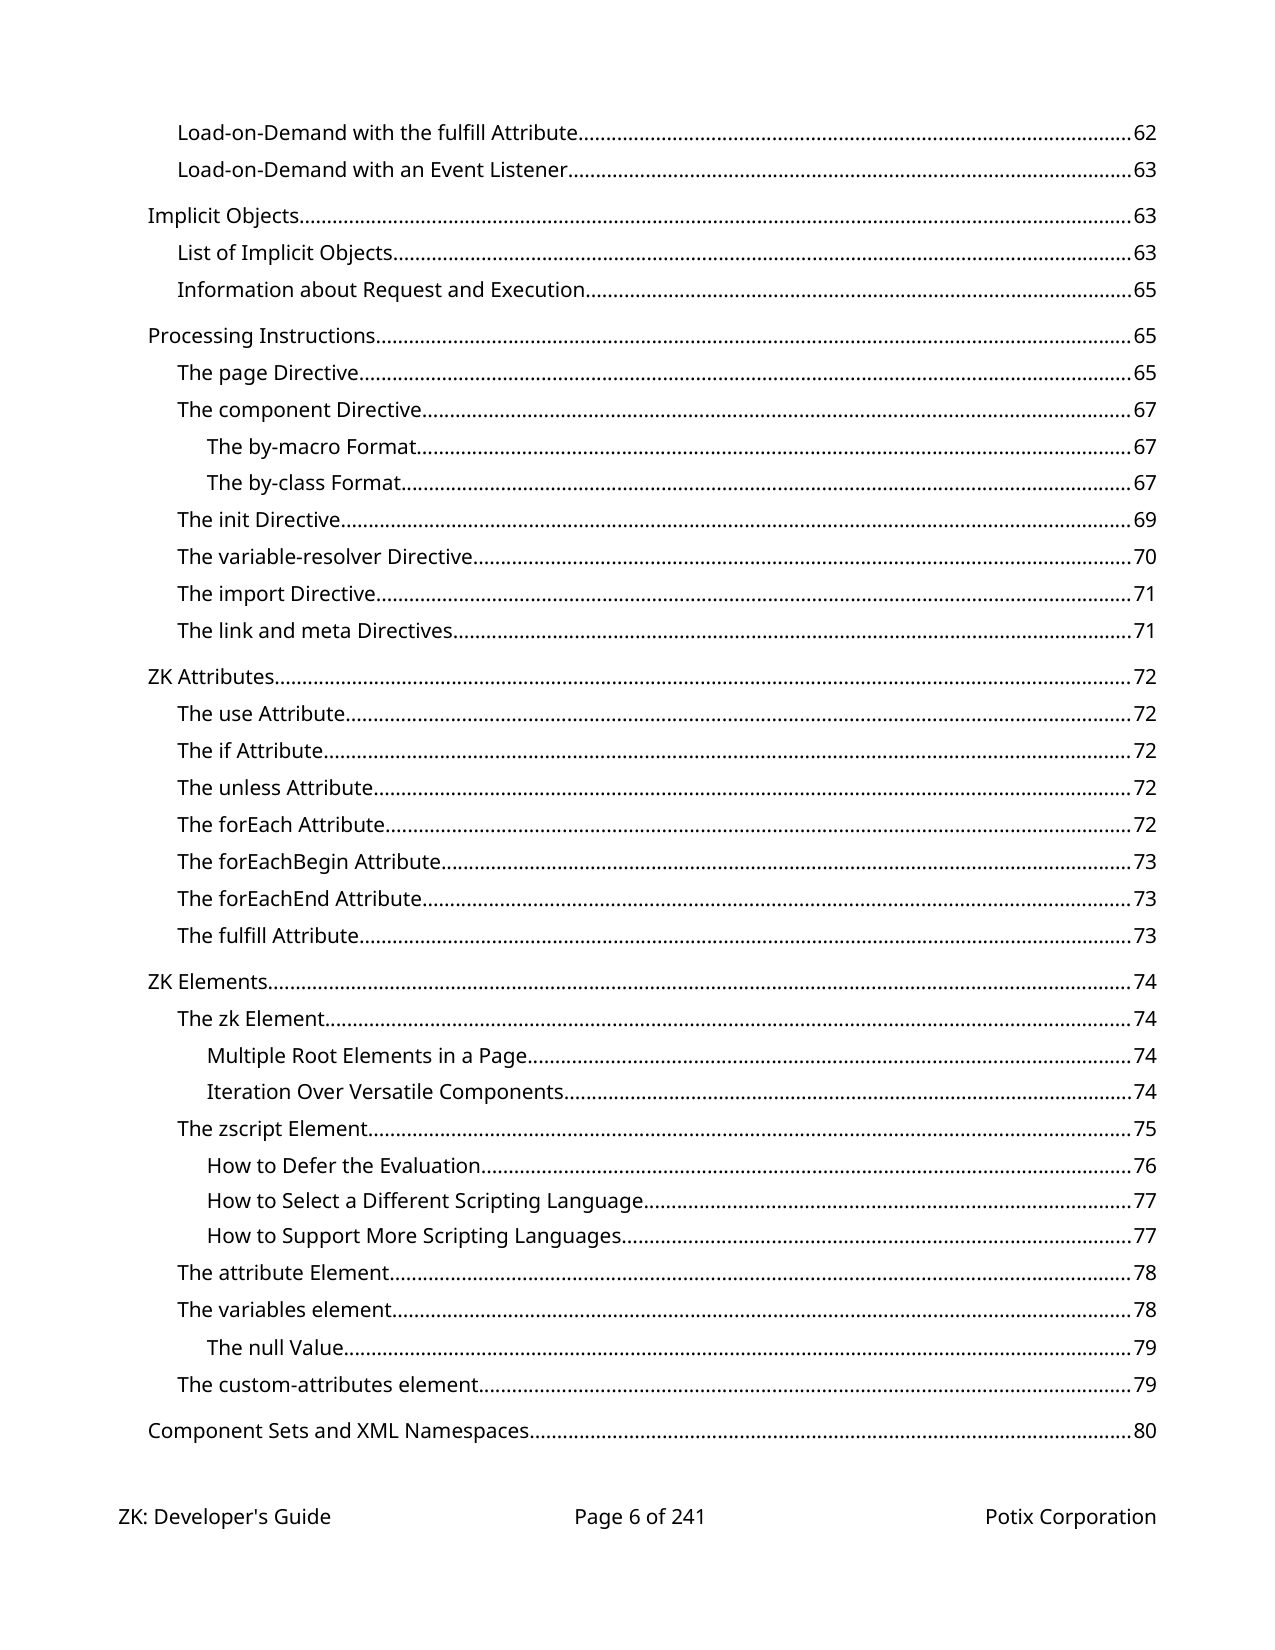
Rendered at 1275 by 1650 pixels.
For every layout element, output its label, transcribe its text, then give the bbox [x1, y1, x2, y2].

text The zk Element 74 [177, 1004, 1157, 1033]
text The forEach Attribute 72 [177, 810, 1157, 838]
text The page Directive 65 [177, 358, 1157, 387]
text The by-class Format 67 [207, 468, 1157, 496]
text The variable-resolver Directive 70 [177, 542, 1157, 570]
text ZK Elements 74 [148, 967, 1157, 996]
text The component Directive 67 [177, 395, 1157, 424]
text How to Defer the Evaluation 76 [207, 1151, 1157, 1179]
text The variables element 78 [177, 1296, 1157, 1324]
text ZK Attributes 72 [148, 662, 1157, 690]
text The attribute Element 78 [177, 1258, 1157, 1287]
text List of Implicit Objects 63 [177, 238, 1157, 266]
text The forEachBegin Attribute 73 [177, 847, 1157, 876]
text The unless Attribute 72 [177, 773, 1157, 801]
text Processing Instructions 65 [148, 321, 1157, 349]
text The custom-attributes element 79 [177, 1370, 1157, 1398]
text The by-macro Format 67 [207, 432, 1157, 461]
text Multiple Root Elements in a Page 74 [207, 1042, 1157, 1070]
text The link and meta Directives 71 [177, 616, 1157, 644]
text The forEachEnd Attribute 73 [177, 884, 1157, 913]
text The import Directive 71 [177, 579, 1157, 607]
text How to Select a Different Scripting Language 77 [207, 1186, 1157, 1214]
text The zscript Element 75 [177, 1114, 1157, 1142]
text Implicit Objects 63 [148, 201, 1157, 229]
text The init Directive 69 [177, 505, 1157, 533]
text Load-on-Demand with the fulfill Attribute 62 [177, 118, 1157, 146]
text The use Attribute 72 [177, 699, 1157, 727]
text Information about Request and Execution 65 [177, 275, 1157, 303]
text Component Sets and XML Namespaces 80 [148, 1416, 1157, 1444]
text Iteration Over Versatile Components 74 [207, 1077, 1157, 1105]
text The if Attribute 72 [177, 736, 1157, 764]
text The null Value 79 [207, 1333, 1157, 1361]
text The fulfill Attribute 73 [177, 922, 1157, 950]
text How to Support More Scripting Languages 77 [207, 1221, 1157, 1250]
text Load-on-Demand with an Event Listener 63 [177, 155, 1157, 183]
